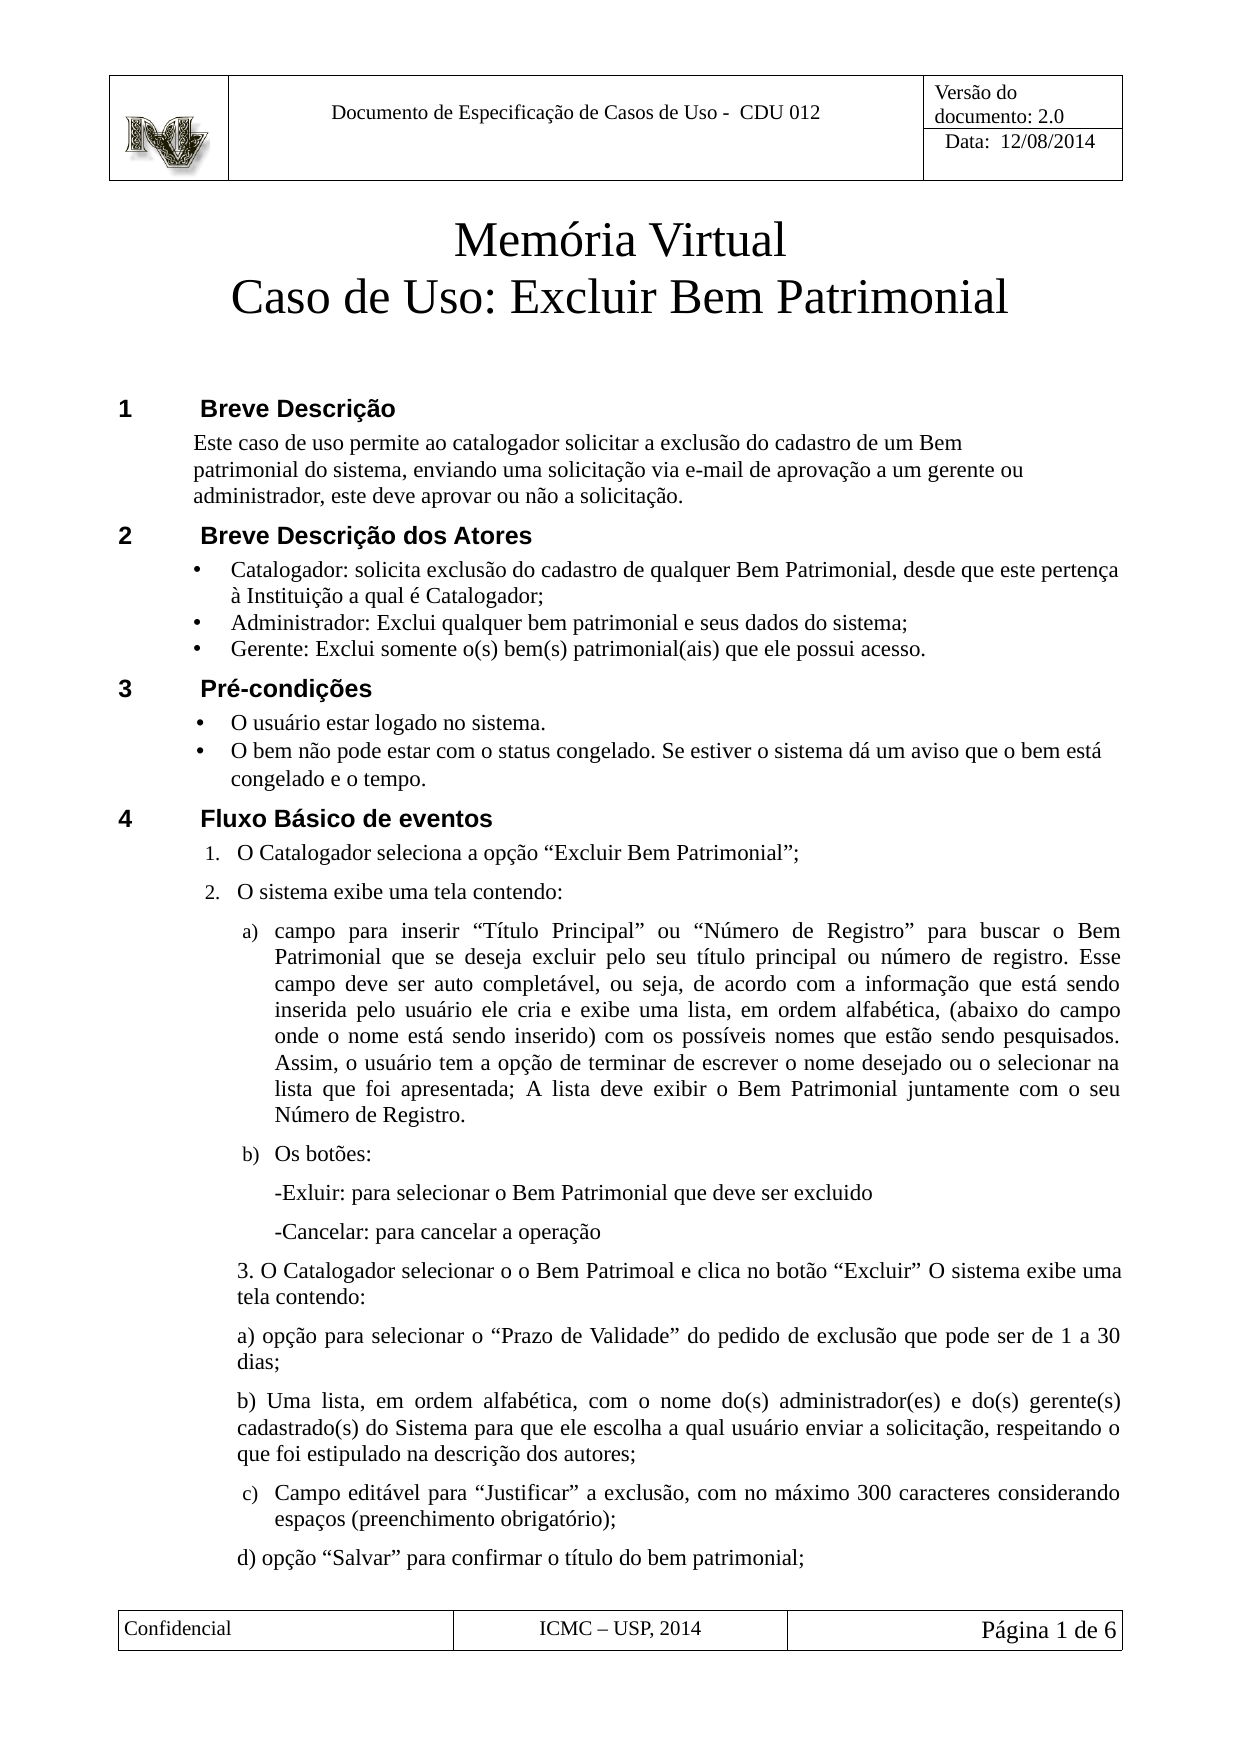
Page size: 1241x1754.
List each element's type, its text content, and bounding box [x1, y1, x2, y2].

subtitle Breve Descrição dos Atores [118, 521, 1122, 550]
text a) opção para selecionar o “Prazo de Validade” do pedido de exclusão que pode ser de 1 a 30 dias; [237, 1322, 1122, 1375]
text -Cancelar: para cancelar a operação [274, 1218, 1122, 1244]
list Os botões: [237, 1140, 1122, 1167]
list Campo editável para “Justificar” a exclusão, com no máximo 300 caracteres considerando espaços (preenchimento obrigatório); [237, 1479, 1122, 1531]
text Memória Virtual Caso de Uso: Excluir Bem Patrimonial [118, 209, 1122, 324]
picture [120, 104, 210, 180]
list O Catalogador seleciona a opção “Excluir Bem Patrimonial”; [199, 839, 1122, 866]
text 3. O Catalogador selecionar o o Bem Patrimoal e clica no botão “Excluir” O sistema exibe uma tela contendo: [237, 1257, 1122, 1309]
list Administrador: Exclui qualquer bem patrimonial e seus dados do sistema; [193, 609, 1122, 635]
subtitle Fluxo Básico de eventos [118, 804, 1122, 833]
list Gerente: Exclui somente o(s) bem(s) patrimonial(ais) que ele possui acesso. [193, 635, 1122, 661]
subtitle Breve Descrição [118, 394, 1122, 423]
text -Exluir: para selecionar o Bem Patrimonial que deve ser excluido [274, 1179, 1122, 1205]
text Este caso de uso permite ao catalogador solicitar a exclusão do cadastro de um Bem patrimonial do sistema, enviando uma solicitação via e-mail de aprovação a um gerente ou administrador, este deve aprovar ou não a solicitação. [118, 429, 1122, 508]
list O bem não pode estar com o status congelado. Se estiver o sistema dá um aviso que o bem está congelado e o tempo. [193, 737, 1122, 792]
subtitle Pré-condições [118, 674, 1122, 703]
text b) Uma lista, em ordem alfabética, com o nome do(s) administrador(es) e do(s) gerente(s) cadastrado(s) do Sistema para que ele escolha a qual usuário enviar a solicitação, respeitando o que foi estipulado na descrição dos autores; [237, 1387, 1122, 1466]
list O usuário estar logado no sistema. [193, 709, 1122, 737]
list O sistema exibe uma tela contendo: [199, 878, 1122, 904]
list Catalogador: solicita exclusão do cadastro de qualquer Bem Patrimonial, desde que este pertença à Instituição a qual é Catalogador; [193, 556, 1122, 609]
list campo para inserir “Título Principal” ou “Número de Registro” para buscar o Bem Patrimonial que se deseja excluir pelo seu título principal ou número de registro. Esse campo deve ser auto completável, ou seja, de acordo com a informação que está sendo inserida pelo usuário ele cria e exibe uma lista, em ordem alfabética, (abaixo do campo onde o nome está sendo inserido) com os possíveis nomes que estão sendo pesquisados. Assim, o usuário tem a opção de terminar de escrever o nome desejado ou o selecionar na lista que foi apresentada; A lista deve exibir o Bem Patrimonial juntamente com o seu Número de Registro. [237, 917, 1122, 1128]
text d) opção “Salvar” para confirmar o título do bem patrimonial; [237, 1544, 1122, 1570]
